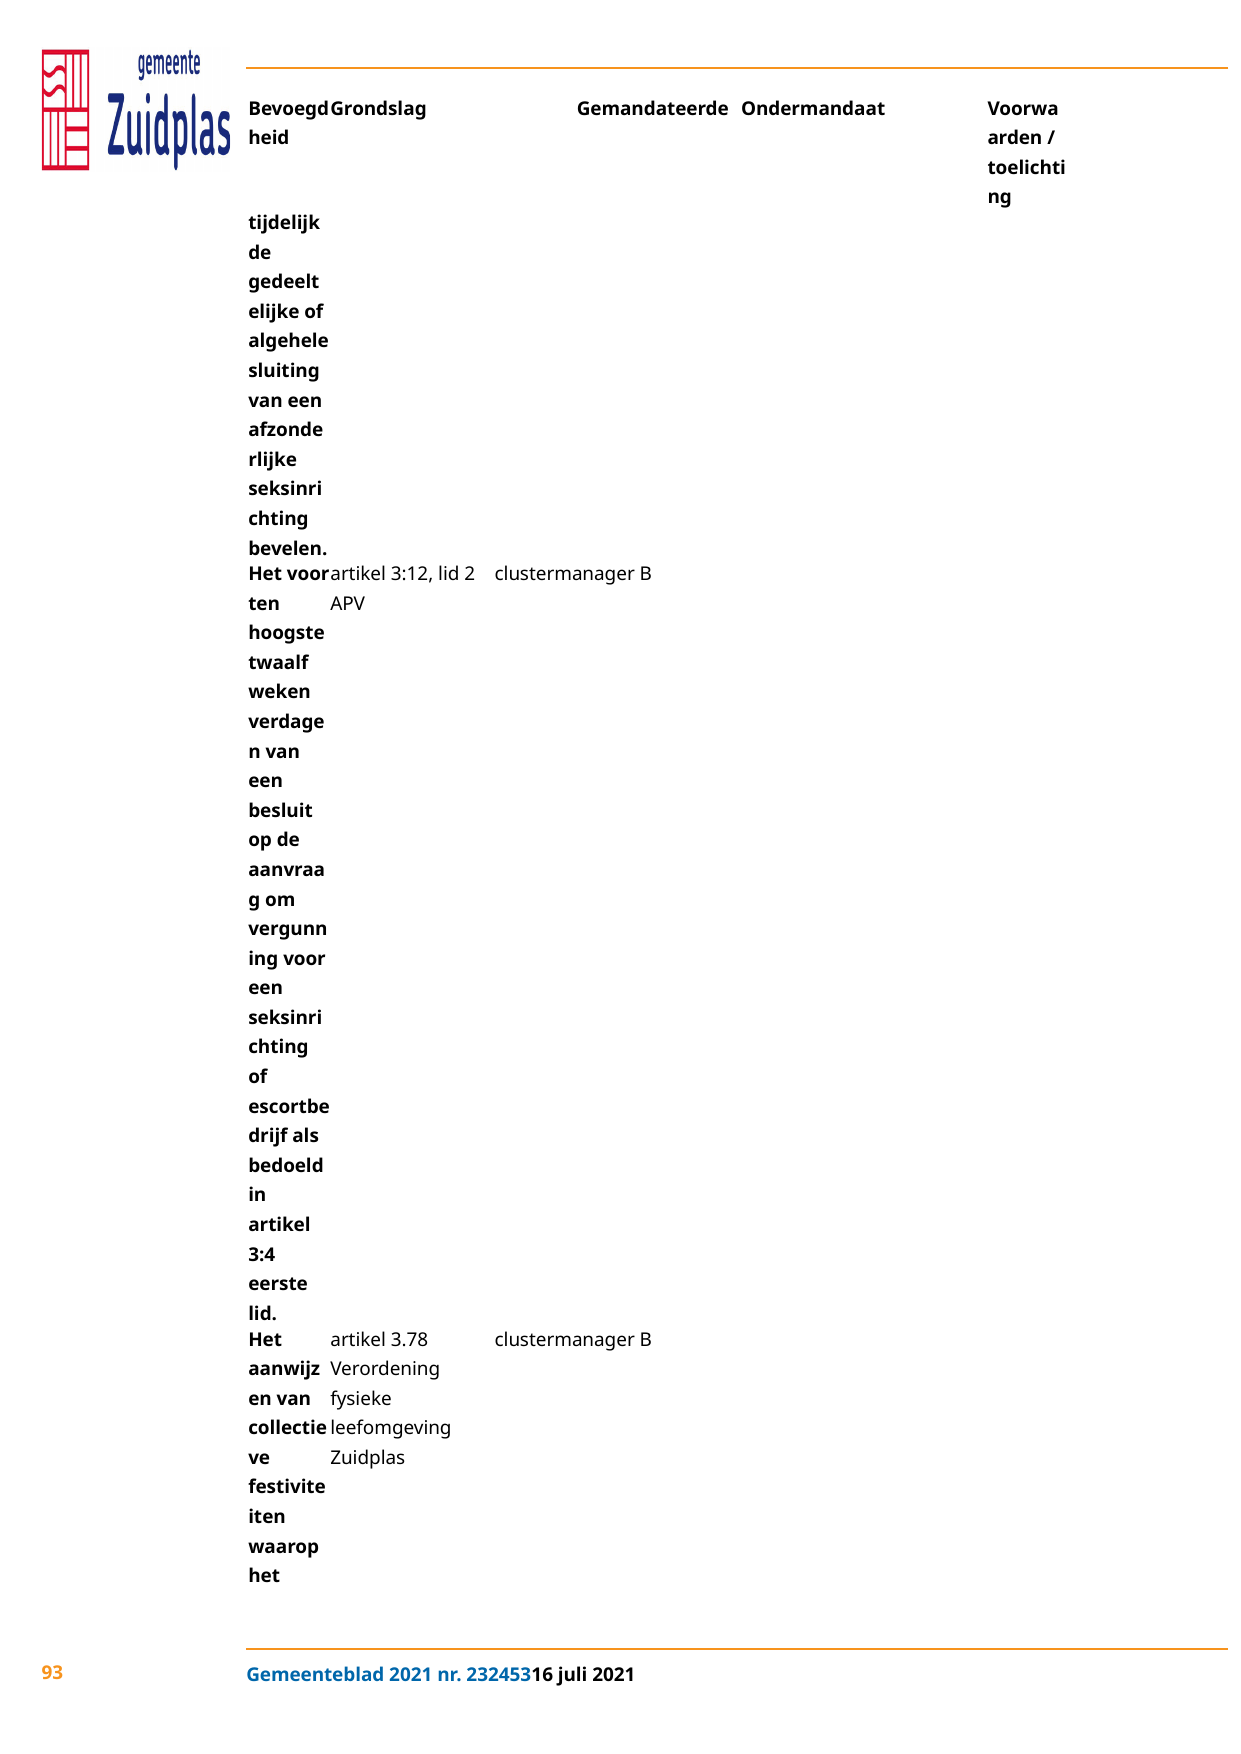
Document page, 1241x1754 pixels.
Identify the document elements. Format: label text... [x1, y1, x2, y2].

table_cell artikel 3.78 Verordening fysieke leefomgeving Zuidplas [330, 1326, 494, 1588]
table_header Bevoegdheid [248, 95, 330, 209]
table_header Gemandateerde [577, 95, 741, 209]
table_cell [823, 1326, 1152, 1588]
table_cell Het voor ten hoogste twaalf weken verdagen van een besluit op de aanvraag om vergunning voor een seksinrichting of escortbedrijf als bedoeld in artikel 3:4 eerste lid. [248, 560, 330, 1326]
table_cell clustermanager B [494, 1326, 659, 1588]
table_cell [659, 560, 823, 1326]
table_cell [823, 209, 1152, 560]
table_cell artikel 3:12, lid 2 APV [330, 560, 494, 1326]
picture [41, 47, 231, 172]
table_header Ondermandaat [741, 95, 987, 209]
table_header Grondslag [330, 95, 577, 209]
table_cell tijdelijk de gedeeltelijke of algehele sluiting van een afzonderlijke seksinrichting bevelen. [248, 209, 330, 560]
table_cell [659, 209, 823, 560]
table_cell [330, 209, 494, 560]
table_header Voorwaarden / toelichting [987, 95, 1069, 209]
table_cell [823, 560, 1152, 1326]
table_cell Het aanwijzen van collectieve festiviteiten waarop het [248, 1326, 330, 1588]
table_header [1069, 95, 1152, 209]
table_cell [659, 1326, 823, 1588]
table_cell [494, 209, 659, 560]
table_cell clustermanager B [494, 560, 659, 1326]
